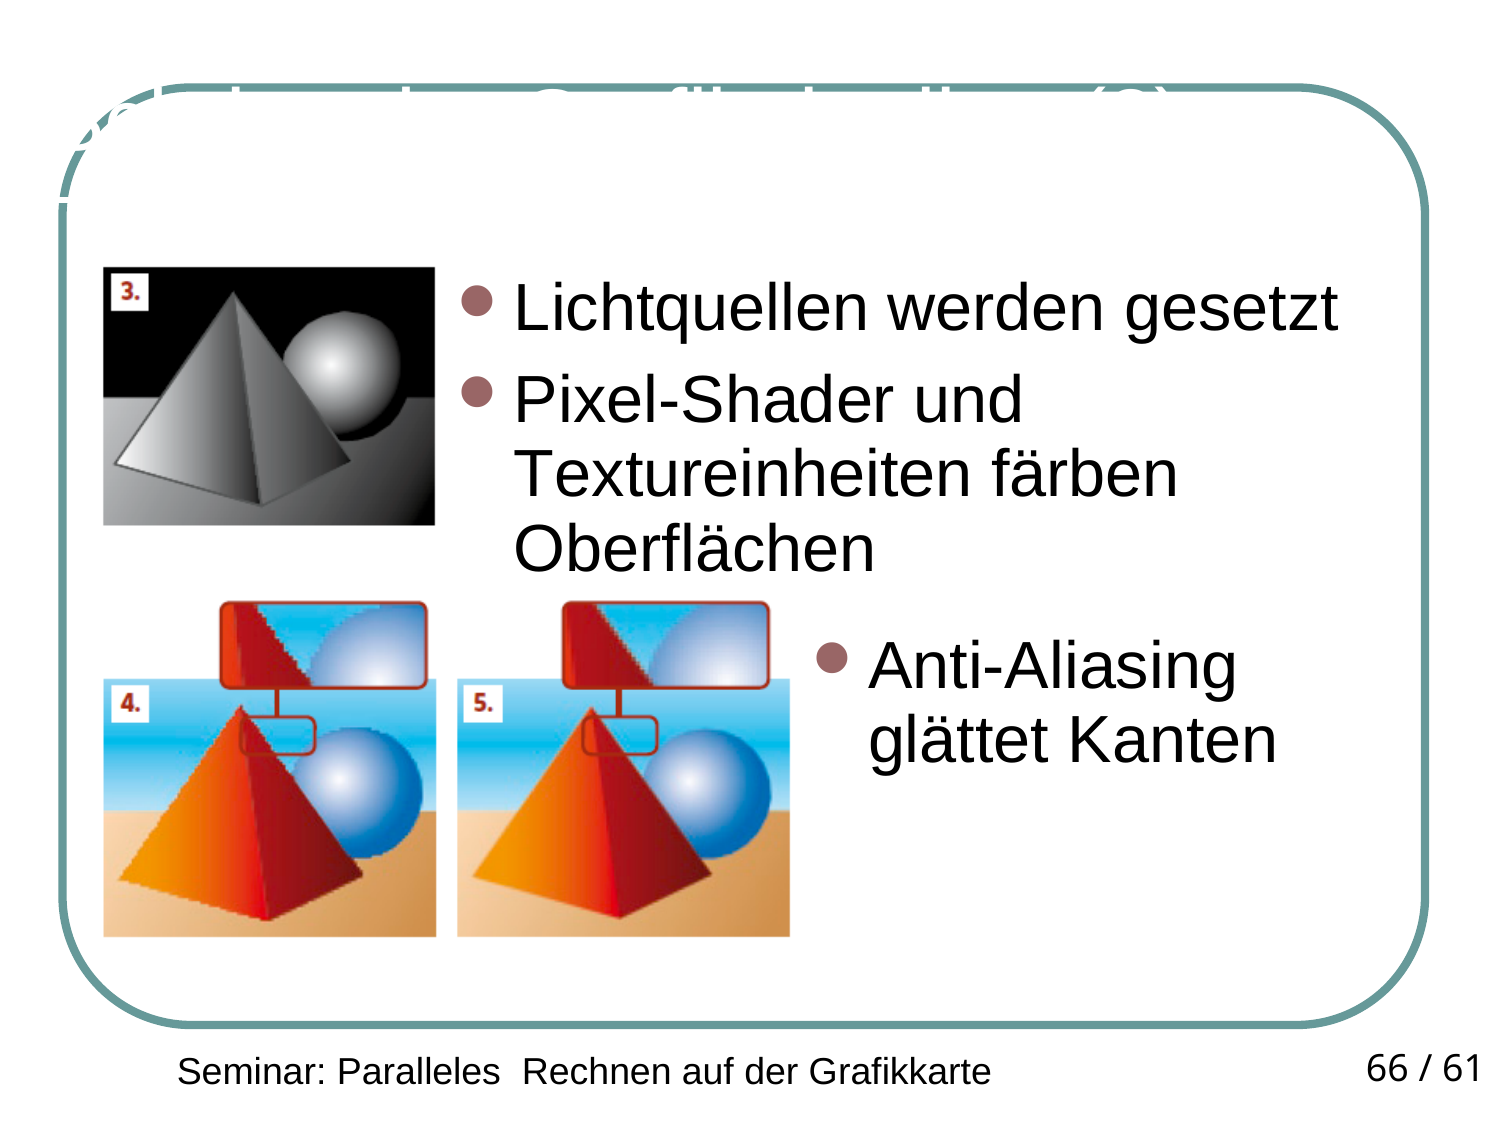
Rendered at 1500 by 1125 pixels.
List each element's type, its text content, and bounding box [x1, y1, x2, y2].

picture [96, 590, 797, 945]
list Anti-Aliasing glättet Kanten [797, 620, 1401, 989]
list Lichtquellen werden gesetzt Pixel-Shader und Textureinheiten färben Oberflächen [442, 262, 1418, 627]
title Schritte der Grafikpipeline (2) [31, 0, 1347, 241]
picture [91, 258, 443, 532]
